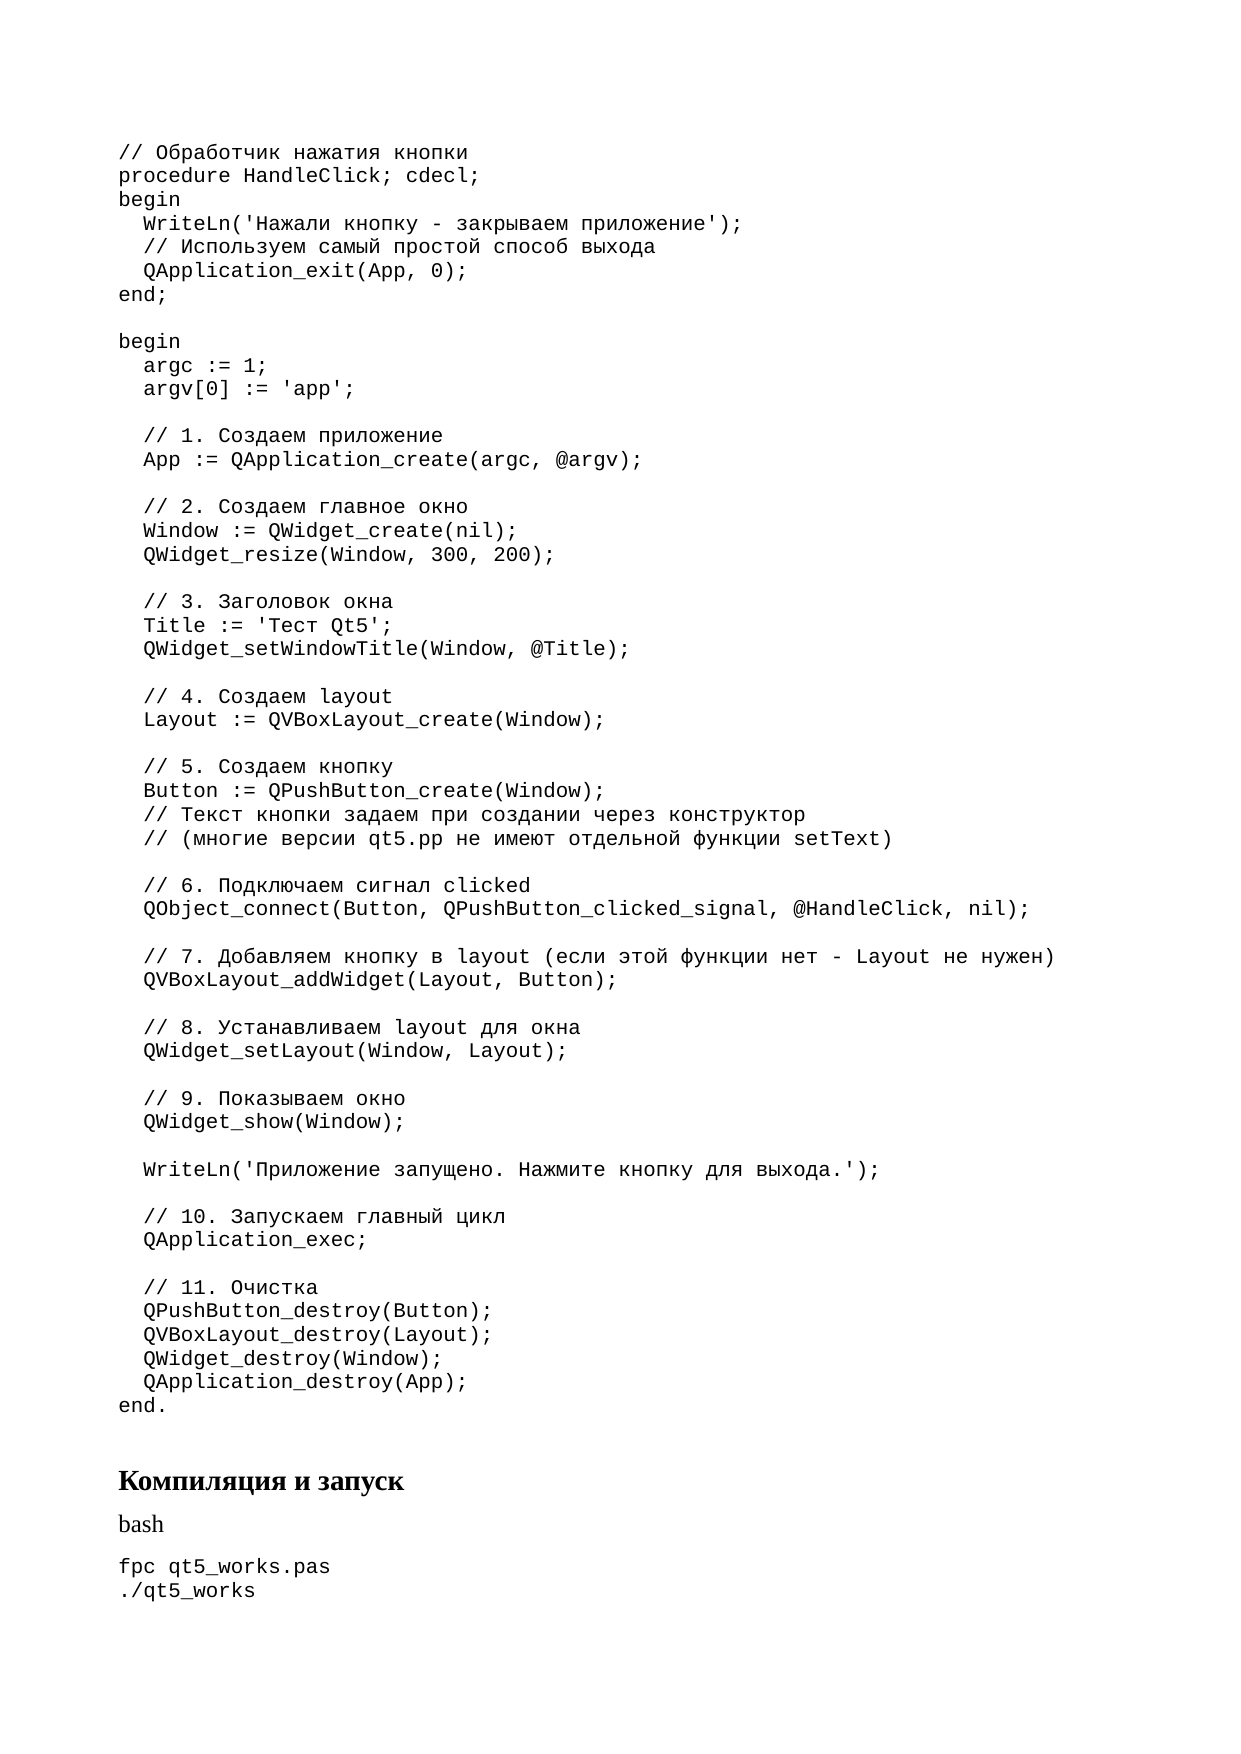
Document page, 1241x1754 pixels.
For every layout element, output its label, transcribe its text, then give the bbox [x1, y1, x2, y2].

text procedure HandleClick; cdecl; [118, 165, 1122, 189]
text begin [118, 189, 1122, 213]
text WriteLn('Приложение запущено. Нажмите кнопку для выхода.'); [118, 1158, 1122, 1182]
text QWidget_setWindowTitle(Window, @Title); [118, 638, 1122, 662]
text // 5. Создаем кнопку [118, 757, 1122, 780]
text // 7. Добавляем кнопку в layout (если этой функции нет - Layout не нужен) [118, 946, 1122, 969]
text Button := QPushButton_create(Window); [118, 780, 1122, 804]
subtitle Компиляция и запуск [118, 1463, 1122, 1496]
text App := QApplication_create(argc, @argv); [118, 449, 1122, 473]
text // Используем самый простой способ выхода [118, 236, 1122, 260]
text Title := 'Тест Qt5'; [118, 615, 1122, 638]
text fpc qt5_works.pas [118, 1556, 1122, 1580]
text bash [118, 1509, 1122, 1537]
text QObject_connect(Button, QPushButton_clicked_signal, @HandleClick, nil); [118, 898, 1122, 922]
text // Обработчик нажатия кнопки [118, 142, 1122, 165]
text QWidget_show(Window); [118, 1111, 1122, 1135]
text Window := QWidget_create(nil); [118, 520, 1122, 544]
text // Текст кнопки задаем при создании через конструктор [118, 804, 1122, 827]
text // 10. Запускаем главный цикл [118, 1206, 1122, 1229]
text begin [118, 331, 1122, 354]
text // 8. Устанавливаем layout для окна [118, 1017, 1122, 1040]
text QWidget_setLayout(Window, Layout); [118, 1040, 1122, 1064]
text // 2. Создаем главное окно [118, 496, 1122, 520]
text end; [118, 284, 1122, 307]
text // 11. Очистка [118, 1277, 1122, 1300]
text QWidget_resize(Window, 300, 200); [118, 544, 1122, 567]
text QApplication_exec; [118, 1229, 1122, 1253]
text // 4. Создаем layout [118, 686, 1122, 709]
text QVBoxLayout_destroy(Layout); [118, 1324, 1122, 1348]
text argc := 1; [118, 354, 1122, 378]
text Layout := QVBoxLayout_create(Window); [118, 709, 1122, 733]
text QPushButton_destroy(Button); [118, 1300, 1122, 1324]
text end. [118, 1395, 1122, 1419]
text QApplication_exit(App, 0); [118, 260, 1122, 284]
text // 6. Подключаем сигнал clicked [118, 875, 1122, 898]
text // 3. Заголовок окна [118, 591, 1122, 615]
text ./qt5_works [118, 1580, 1122, 1604]
text WriteLn('Нажали кнопку - закрываем приложение'); [118, 213, 1122, 236]
text // (многие версии qt5.pp не имеют отдельной функции setText) [118, 827, 1122, 851]
text QApplication_destroy(App); [118, 1371, 1122, 1395]
text // 1. Создаем приложение [118, 426, 1122, 449]
text // 9. Показываем окно [118, 1088, 1122, 1111]
text QWidget_destroy(Window); [118, 1348, 1122, 1371]
text QVBoxLayout_addWidget(Layout, Button); [118, 969, 1122, 993]
text argv[0] := 'app'; [118, 378, 1122, 402]
